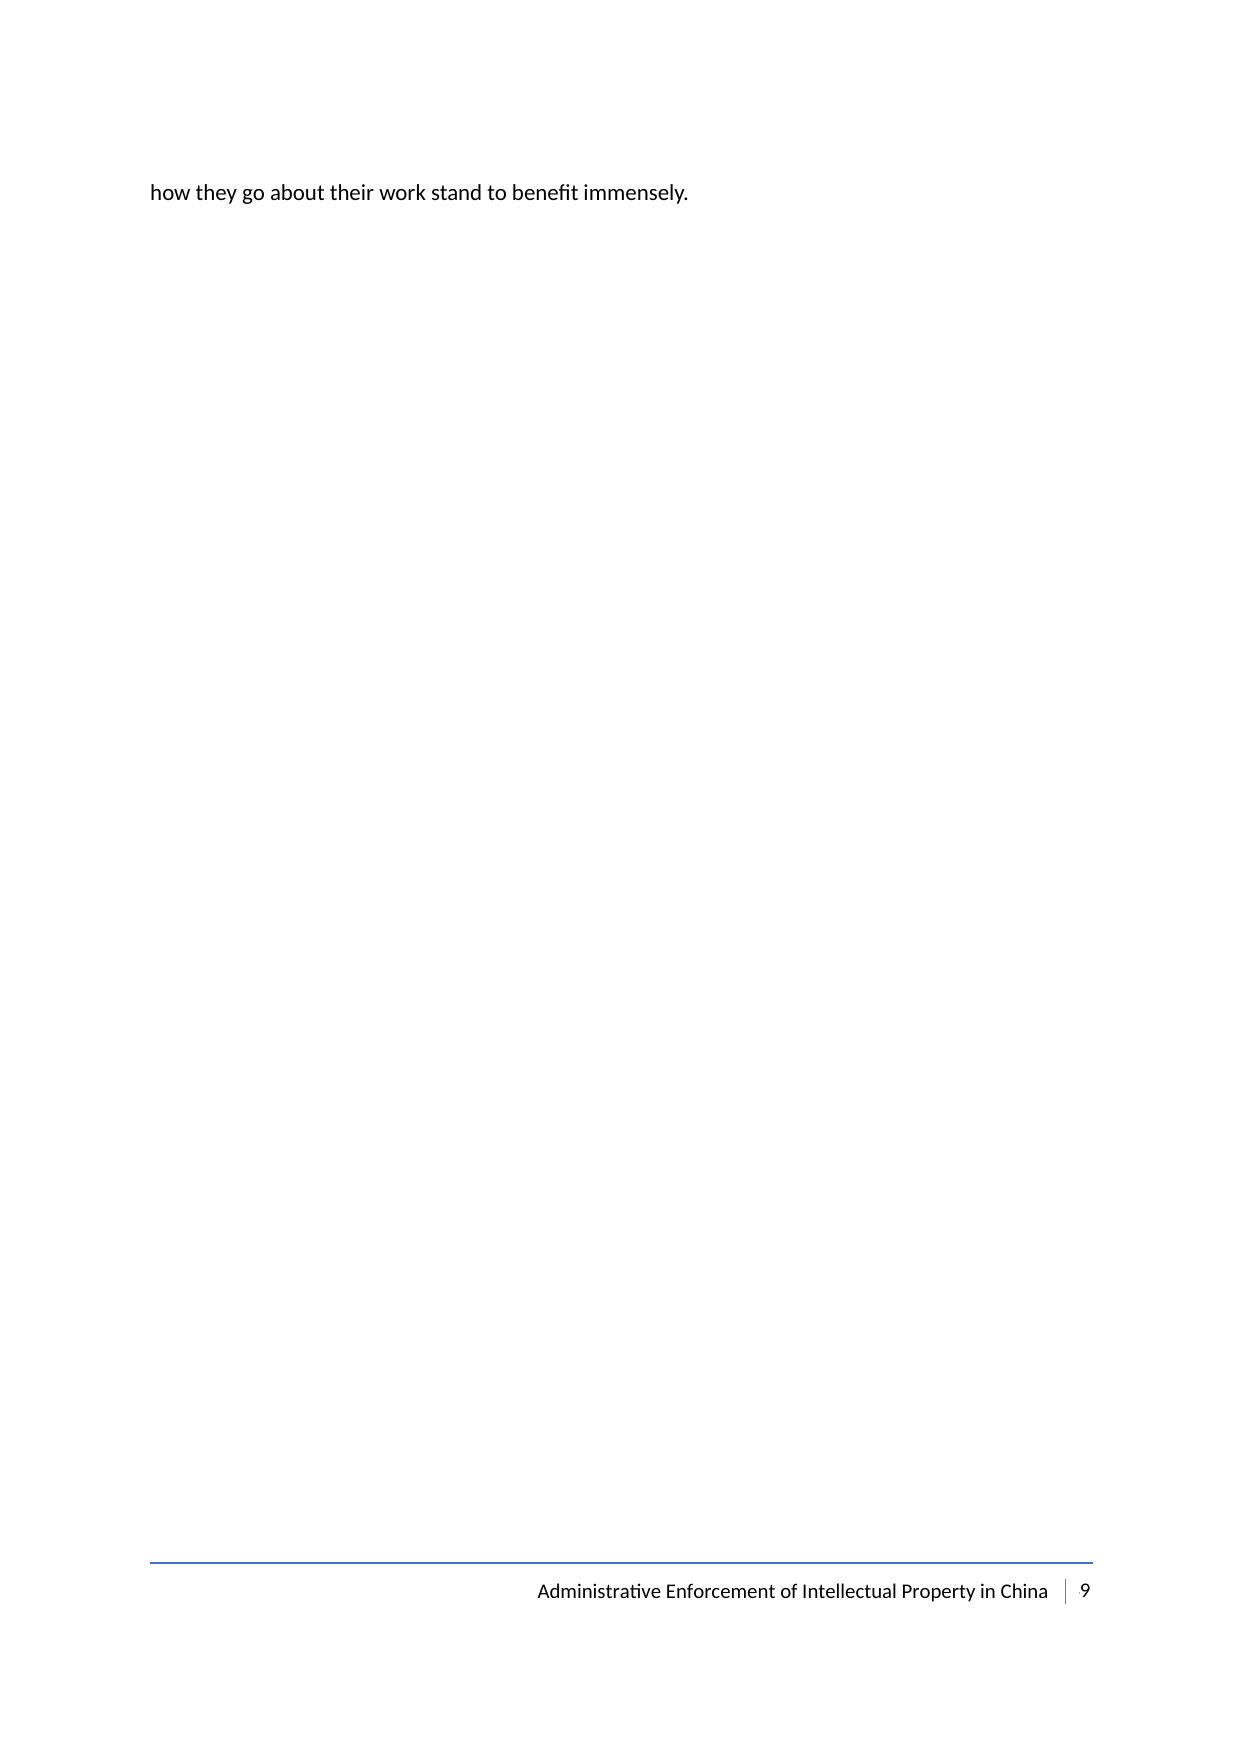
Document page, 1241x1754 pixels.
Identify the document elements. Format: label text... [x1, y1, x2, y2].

text how they go about their work stand to benefit immensely. [150, 150, 1090, 212]
